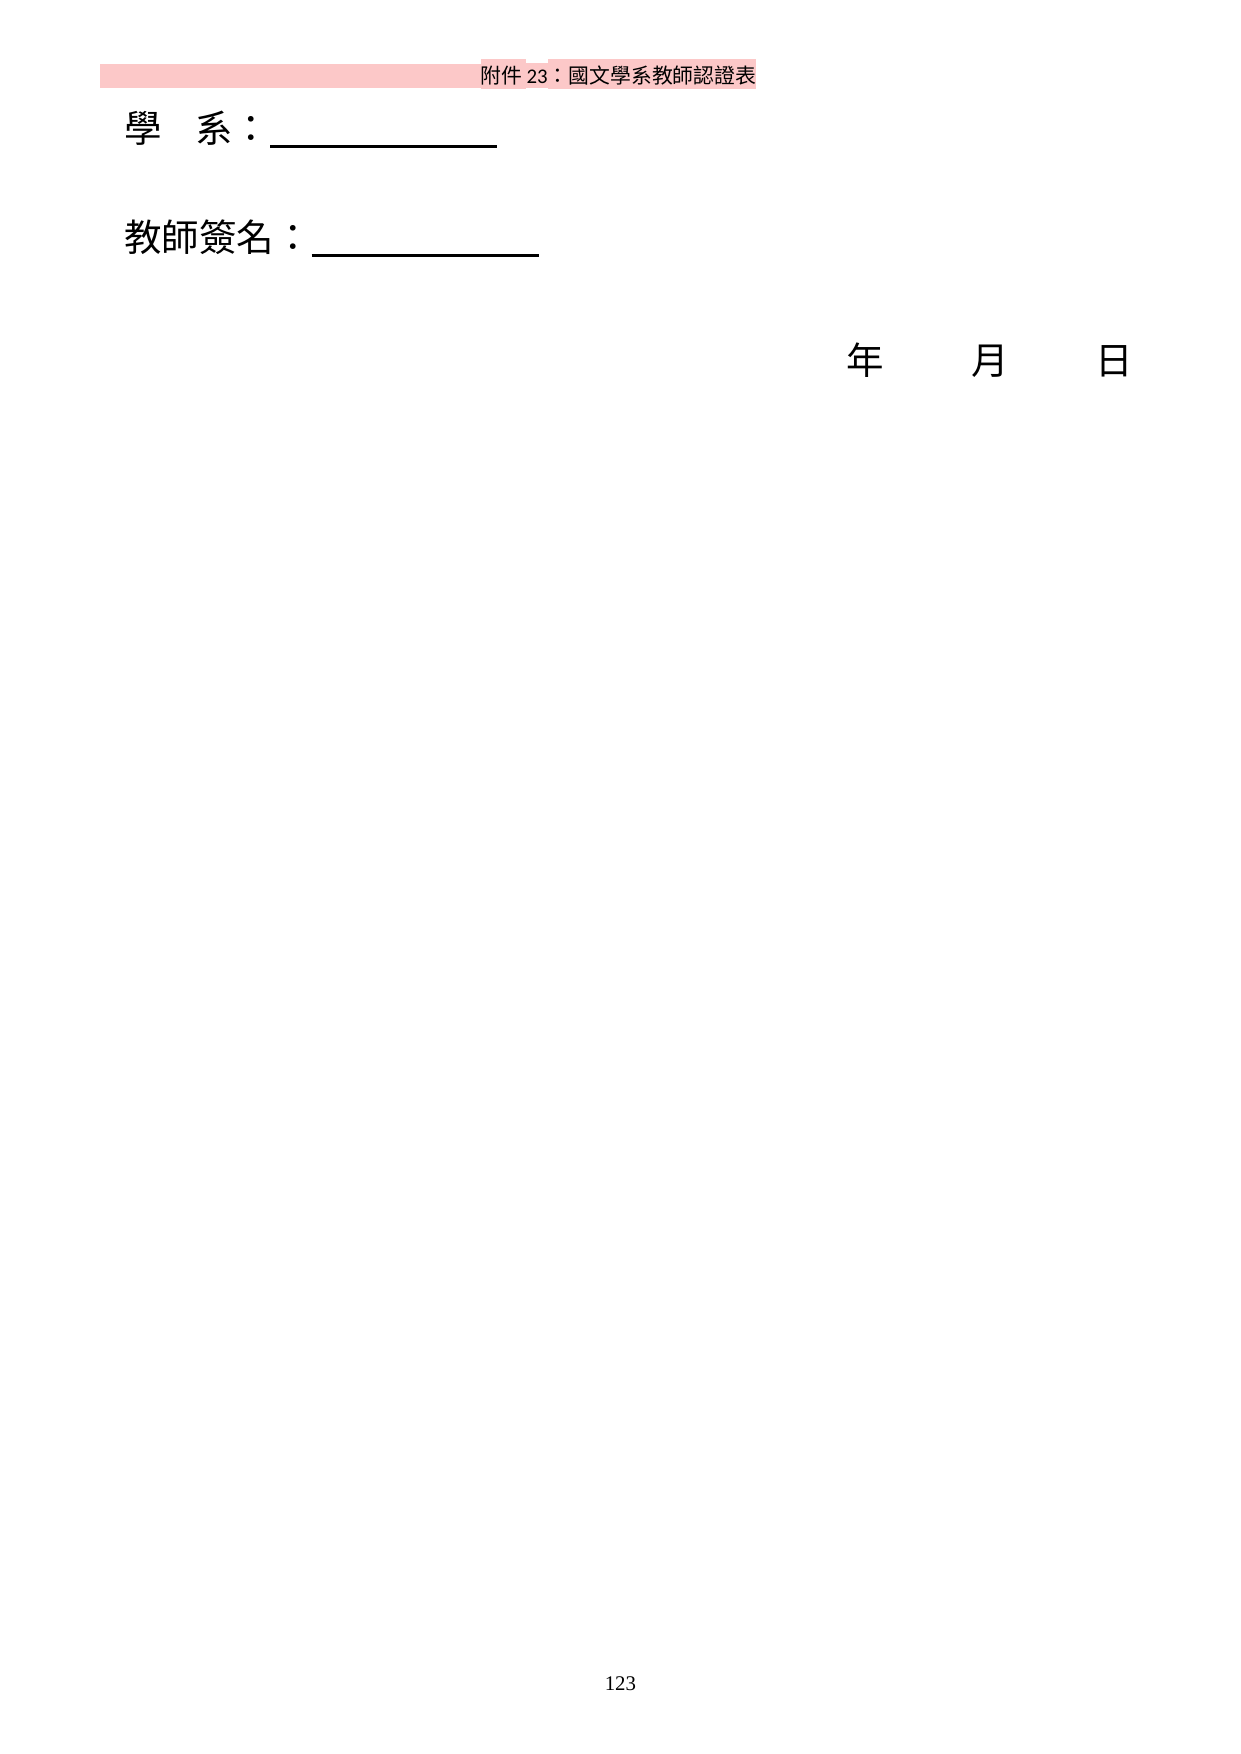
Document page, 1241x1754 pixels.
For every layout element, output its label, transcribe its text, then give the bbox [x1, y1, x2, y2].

text 學 系： [104, 99, 1136, 153]
text 教師簽名： [104, 208, 1136, 262]
text 年 月 日 [104, 317, 1136, 379]
